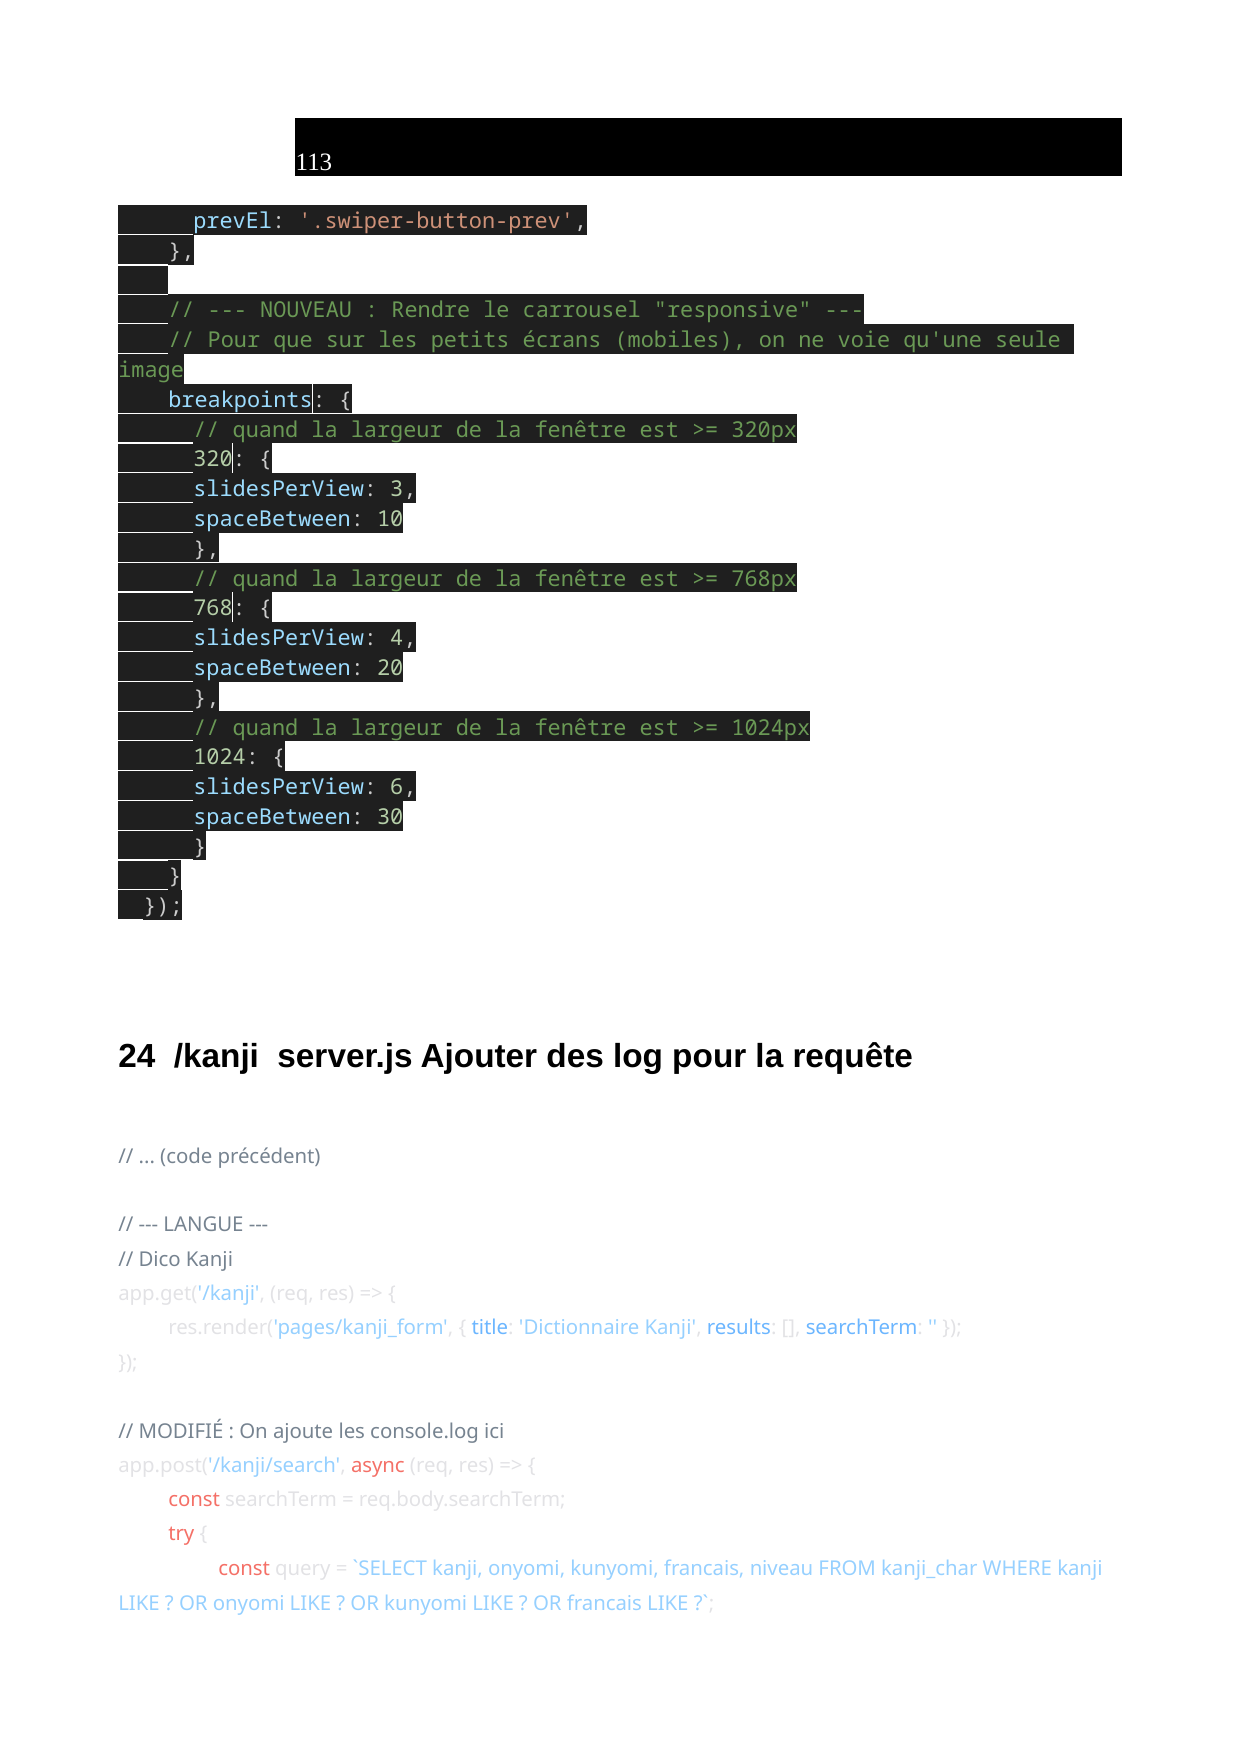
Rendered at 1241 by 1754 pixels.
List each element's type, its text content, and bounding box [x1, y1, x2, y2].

text } [118, 860, 1122, 890]
text 320: { [118, 443, 1122, 473]
text // ... (code précédent) [118, 1134, 1122, 1169]
text spaceBetween: 30 [118, 801, 1122, 831]
text // Dico Kanji [118, 1238, 1122, 1272]
text res.render('pages/kanji_form', { title: 'Dictionnaire Kanji', results: [], searchTerm: '' }); [118, 1306, 1122, 1341]
text }, [118, 682, 1122, 711]
text // --- LANGUE --- [118, 1203, 1122, 1238]
text // quand la largeur de la fenêtre est >= 1024px [118, 711, 1122, 741]
text breakpoints: { [118, 384, 1122, 413]
text 768: { [118, 592, 1122, 622]
text // MODIFIÉ : On ajoute les console.log ici [118, 1409, 1122, 1444]
text prevEl: '.swiper-button-prev', [118, 205, 1122, 235]
subtitle 24 /kanji server.js Ajouter des log pour la requête [118, 1036, 1122, 1074]
text slidesPerView: 4, [118, 622, 1122, 652]
text slidesPerView: 3, [118, 473, 1122, 503]
text }); [118, 1341, 1122, 1375]
text const searchTerm = req.body.searchTerm; [118, 1478, 1122, 1513]
text }); [118, 890, 1122, 920]
text // quand la largeur de la fenêtre est >= 768px [118, 562, 1122, 592]
text // --- NOUVEAU : Rendre le carrousel "responsive" --- [118, 294, 1122, 324]
text const query = `SELECT kanji, onyomi, kunyomi, francais, niveau FROM kanji_char WHERE kanji LIKE ? OR onyomi LIKE ? OR kunyomi LIKE ? OR francais LIKE ?`; [118, 1547, 1122, 1616]
text 1024: { [118, 741, 1122, 771]
text // Pour que sur les petits écrans (mobiles), on ne voie qu'une seule image [118, 324, 1122, 384]
text spaceBetween: 20 [118, 652, 1122, 682]
text slidesPerView: 6, [118, 771, 1122, 801]
text app.get('/kanji', (req, res) => { [118, 1272, 1122, 1306]
text } [118, 831, 1122, 860]
text }, [118, 235, 1122, 265]
text }, [118, 533, 1122, 562]
text // quand la largeur de la fenêtre est >= 320px [118, 413, 1122, 443]
text app.post('/kanji/search', async (req, res) => { [118, 1444, 1122, 1478]
text spaceBetween: 10 [118, 503, 1122, 533]
text try { [118, 1513, 1122, 1547]
